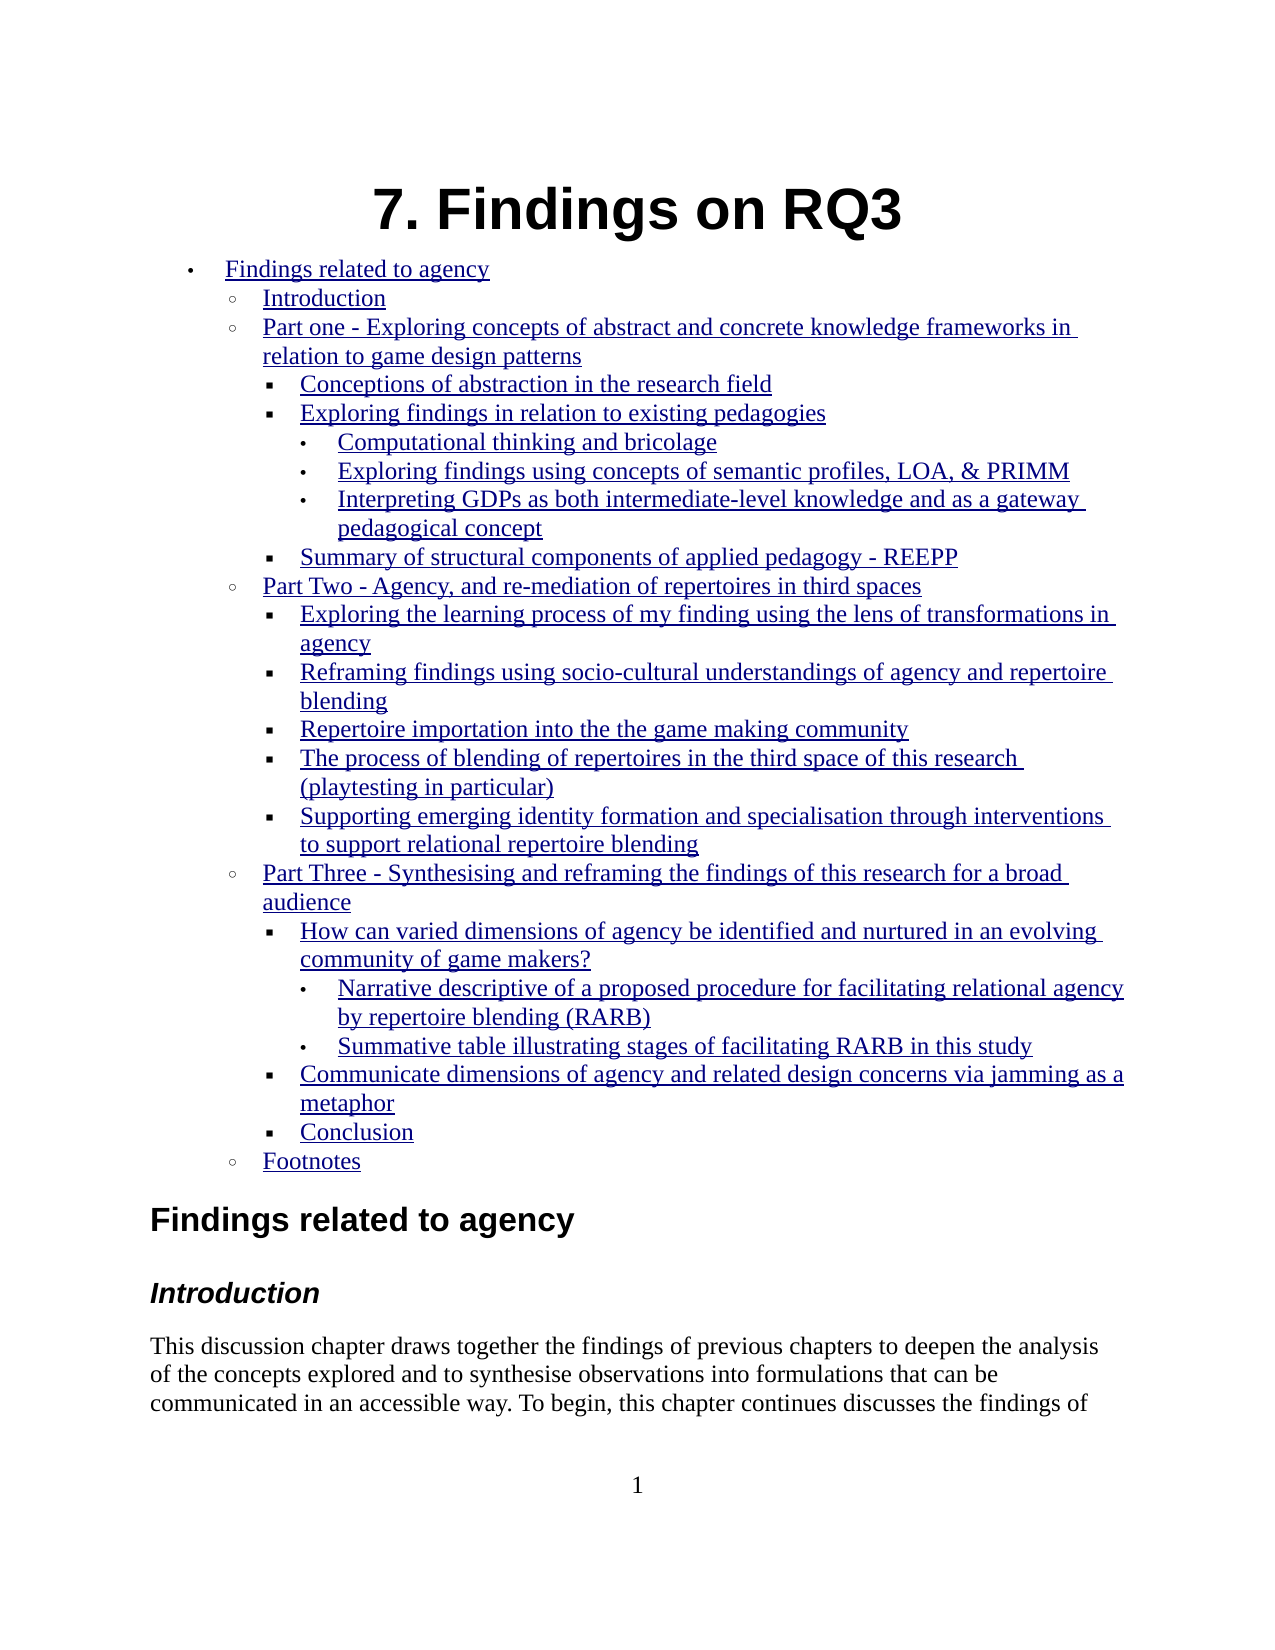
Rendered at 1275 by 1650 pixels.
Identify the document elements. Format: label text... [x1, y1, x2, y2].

list Part one - Exploring concepts of abstract and concrete knowledge frameworks in relation to game design patterns [225, 312, 1125, 369]
list Supporting emerging identity formation and specialisation through interventions to support relational repertoire blending [262, 801, 1125, 858]
list Computational thinking and bricolage [300, 427, 1125, 456]
title 7. Findings on RQ3 [150, 175, 1125, 242]
list Reframing findings using socio-cultural understandings of agency and repertoire blending [262, 657, 1125, 714]
list The process of blending of repertoires in the third space of this research (playtesting in particular) [262, 743, 1125, 801]
list Repertoire importation into the the game making community [262, 714, 1125, 743]
list Interpreting GDPs as both intermediate-level knowledge and as a gateway pedagogical concept [300, 484, 1125, 542]
text This discussion chapter draws together the findings of previous chapters to deepen the analysis of the concepts explored and to synthesise observations into formulations that can be communicated in an accessible way. To begin, this chapter continues discusses the findings of [150, 1331, 1125, 1417]
list Summary of structural components of applied pedagogy - REEPP [262, 542, 1125, 571]
list Footnotes [225, 1146, 1125, 1174]
list Exploring the learning process of my finding using the lens of transformations in agency [262, 599, 1125, 657]
list Narrative descriptive of a proposed procedure for facilitating relational agency by repertoire blending (RARB) [300, 973, 1125, 1031]
subtitle Introduction [150, 1276, 1125, 1309]
subtitle Findings related to agency [150, 1199, 1125, 1238]
list Exploring findings in relation to existing pedagogies [262, 398, 1125, 427]
list Findings related to agency [187, 254, 1125, 283]
list Part Two - Agency, and re-mediation of repertoires in third spaces [225, 571, 1125, 599]
list Part Three - Synthesising and reframing the findings of this research for a broad audience [225, 858, 1125, 916]
list How can varied dimensions of agency be identified and nurtured in an evolving community of game makers? [262, 916, 1125, 973]
list Introduction [225, 283, 1125, 312]
list Communicate dimensions of agency and related design concerns via jamming as a metaphor [262, 1059, 1125, 1117]
list Summative table illustrating stages of facilitating RARB in this study [300, 1031, 1125, 1059]
list Conceptions of abstraction in the research field [262, 369, 1125, 398]
list Exploring findings using concepts of semantic profiles, LOA, & PRIMM [300, 456, 1125, 484]
list Conclusion [262, 1117, 1125, 1146]
